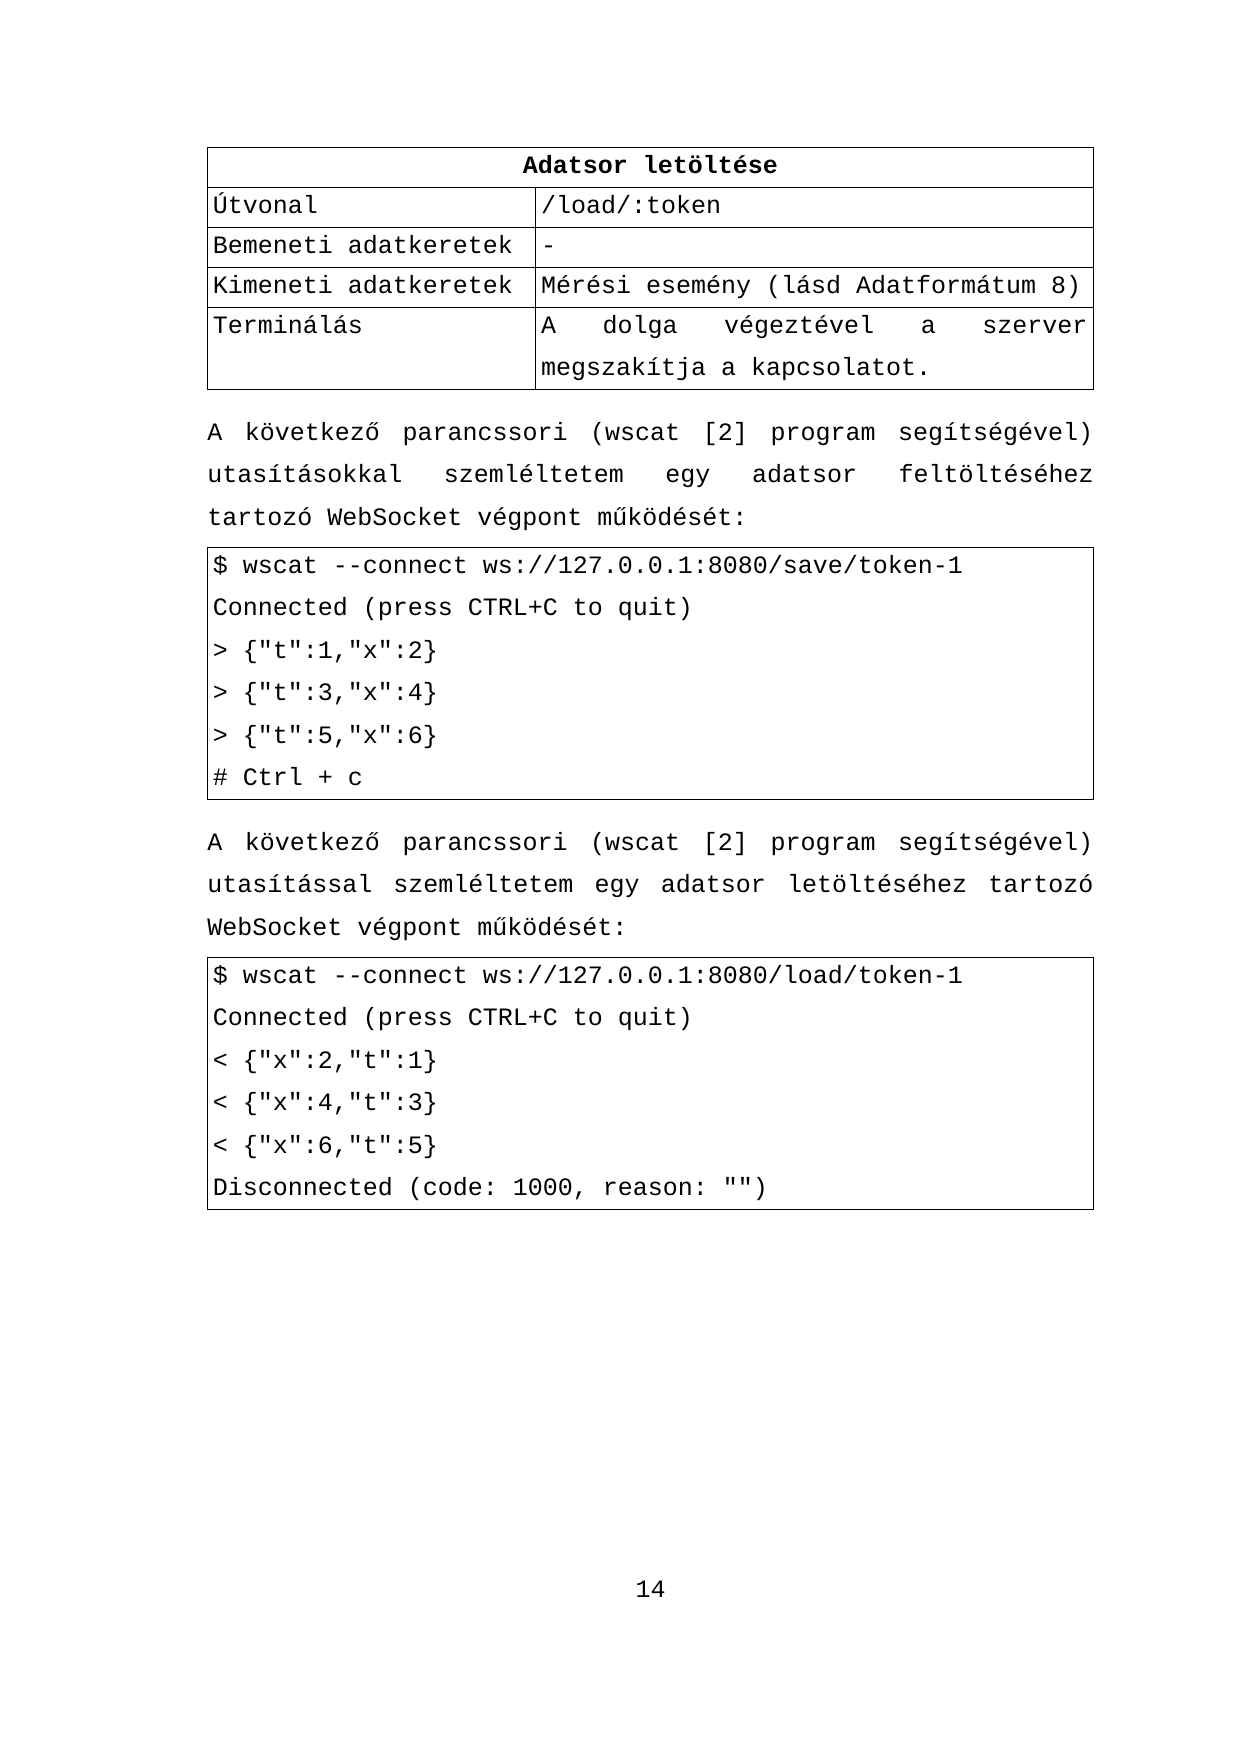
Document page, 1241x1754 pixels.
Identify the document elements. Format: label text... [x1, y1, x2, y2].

text A következő parancssori (wscat [2] program segítségével) utasításokkal szemléltetem egy adatsor feltöltéséhez tartozó WebSocket végpont működését: [207, 419, 1093, 532]
table_cell Útvonal [208, 188, 535, 227]
text A következő parancssori (wscat [2] program segítségével) utasítással szemléltetem egy adatsor letöltéséhez tartozó WebSocket végpont működését: [207, 829, 1093, 942]
table_header Adatsor letöltése [208, 148, 1093, 187]
table_header $ wscat --connect ws://127.0.0.1:8080/save/token-1 Connected (press CTRL+C to quit) > {"t":1,"x":2} > {"t":3,"x":4} > {"t":5,"x":6} # Ctrl + c [208, 548, 1093, 799]
table_cell Terminálás [208, 308, 535, 389]
table_cell Kimeneti adatkeretek [208, 268, 535, 307]
table_cell Bemeneti adatkeretek [208, 228, 535, 267]
table_header $ wscat --connect ws://127.0.0.1:8080/load/token-1 Connected (press CTRL+C to quit) < {"x":2,"t":1} < {"x":4,"t":3} < {"x":6,"t":5} Disconnected (code: 1000, reason: "") [208, 958, 1093, 1209]
table_cell A dolga végeztével a szerver megszakítja a kapcsolatot. [536, 308, 1093, 389]
table_cell Mérési esemény (lásd Adatformátum 8) [536, 268, 1093, 307]
table_cell - [536, 228, 1093, 267]
table_cell /load/:token [536, 188, 1093, 227]
